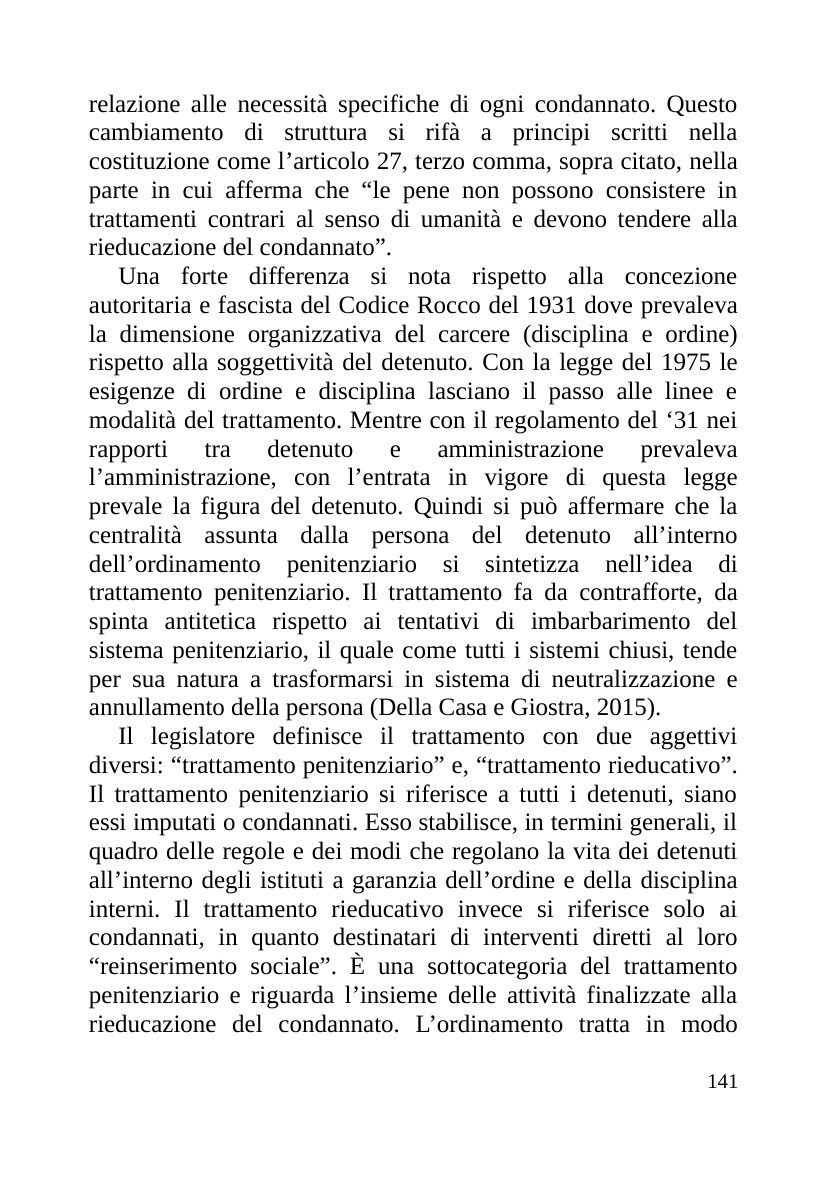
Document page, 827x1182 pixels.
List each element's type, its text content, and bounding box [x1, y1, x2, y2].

text relazione alle necessità specifiche di ogni condannato. Questo cambiamento di struttura si rifà a principi scritti nella costituzione come l’articolo 27, terzo comma, sopra citato, nella parte in cui afferma che “le pene non possono consistere in trattamenti contrari al senso di umanità e devono tendere alla rieducazione del condannato”. [89, 89, 738, 261]
text Il legislatore definisce il trattamento con due aggettivi diversi: “trattamento penitenziario” e, “trattamento rieducativo”. Il trattamento penitenziario si riferisce a tutti i detenuti, siano essi imputati o condannati. Esso stabilisce, in termini generali, il quadro delle regole e dei modi che regolano la vita dei detenuti all’interno degli istituti a garanzia dell’ordine e della disciplina interni. Il trattamento rieducativo invece si riferisce solo ai condannati, in quanto destinatari di interventi diretti al loro “reinserimento sociale”. È una sottocategoria del trattamento penitenziario e riguarda l’insieme delle attività finalizzate alla rieducazione del condannato. L’ordinamento tratta in modo [89, 721, 738, 1037]
text Una forte differenza si nota rispetto alla concezione autoritaria e fascista del Codice Rocco del 1931 dove prevaleva la dimensione organizzativa del carcere (disciplina e ordine) rispetto alla soggettività del detenuto. Con la legge del 1975 le esigenze di ordine e disciplina lasciano il passo alle linee e modalità del trattamento. Mentre con il regolamento del ‘31 nei rapporti tra detenuto e amministrazione prevaleva l’amministrazione, con l’entrata in vigore di questa legge prevale la figura del detenuto. Quindi si può affermare che la centralità assunta dalla persona del detenuto all’interno dell’ordinamento penitenziario si sintetizza nell’idea di trattamento penitenziario. Il trattamento fa da contrafforte, da spinta antitetica rispetto ai tentativi di imbarbarimento del sistema penitenziario, il quale come tutti i sistemi chiusi, tende per sua natura a trasformarsi in sistema di neutralizzazione e annullamento della persona (Della Casa e Giostra, 2015). [89, 261, 738, 721]
